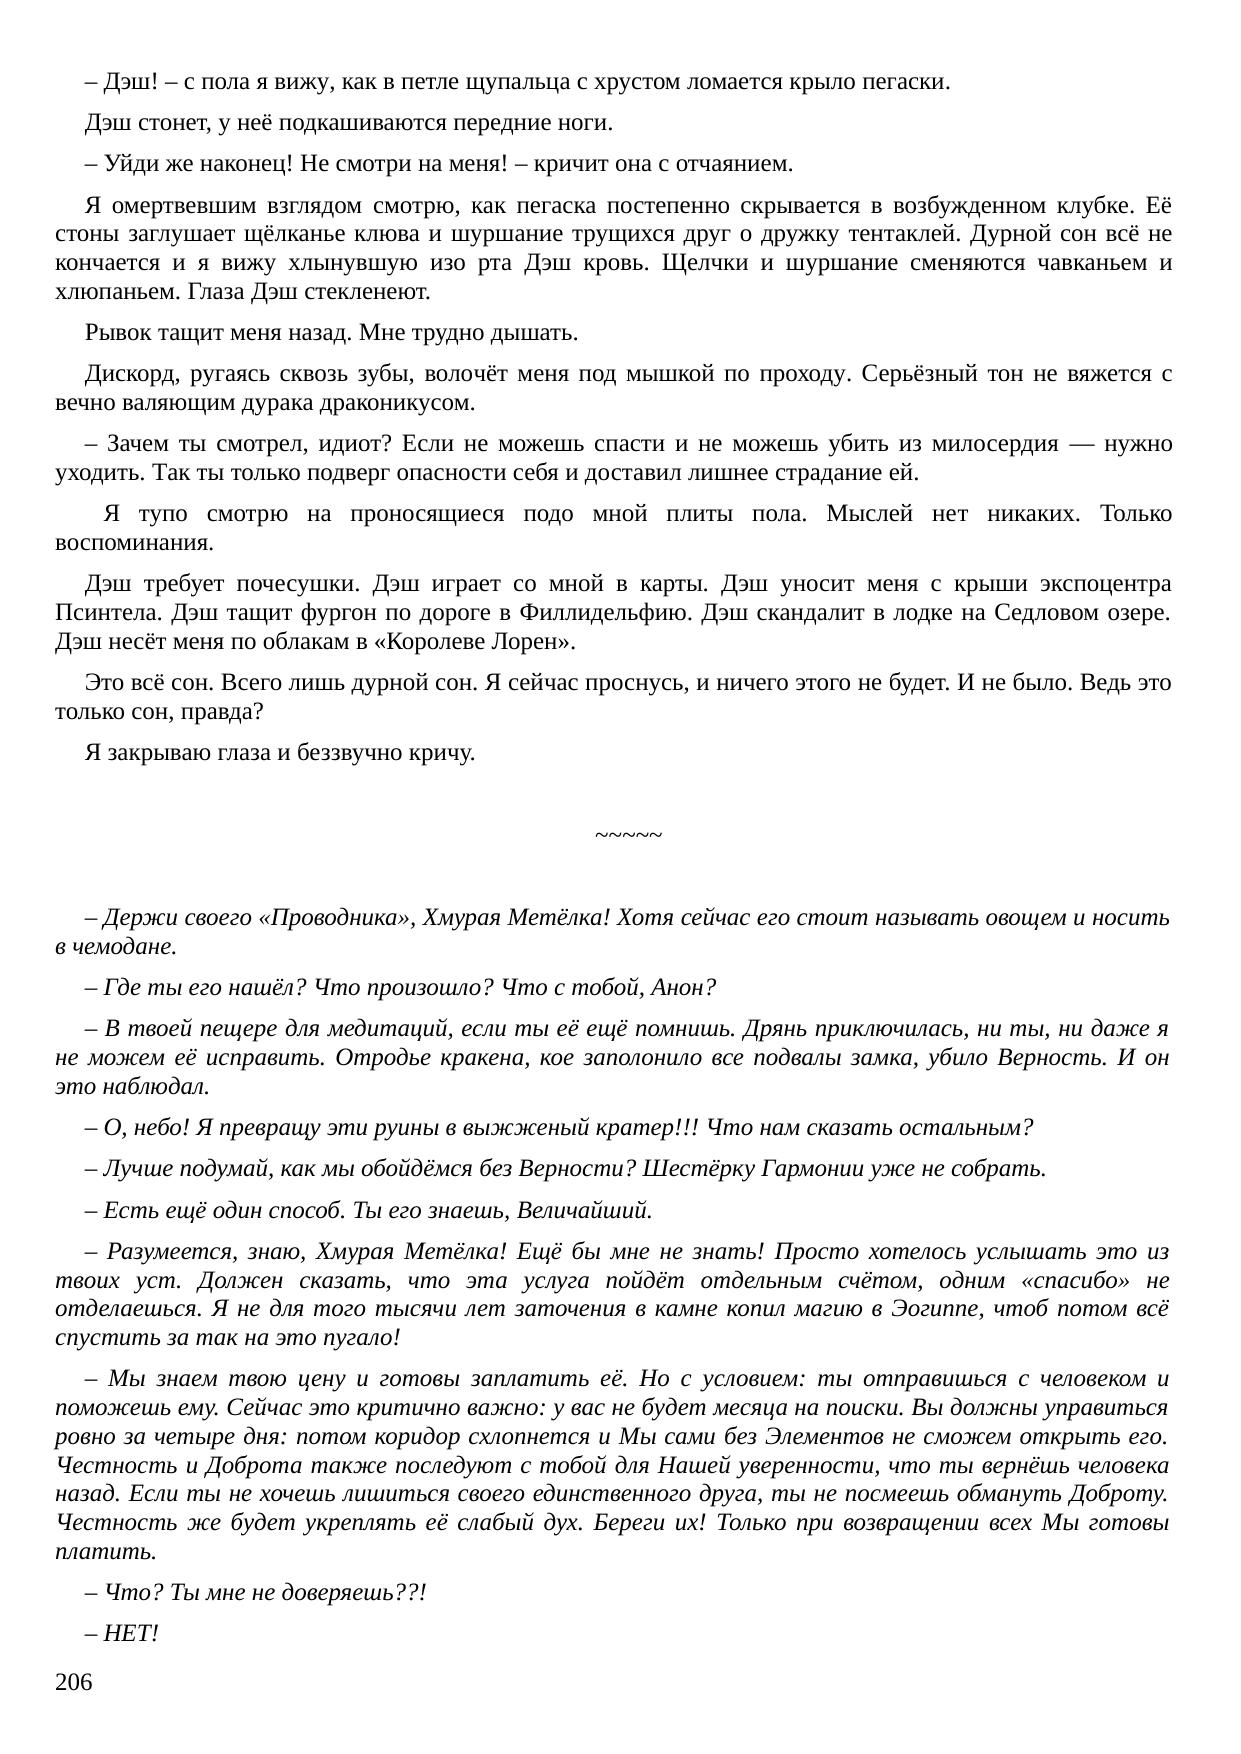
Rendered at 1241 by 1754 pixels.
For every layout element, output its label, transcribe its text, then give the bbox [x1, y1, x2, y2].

text – Разумеется, знаю, Хмурая Метёлка! Ещё бы мне не знать! Просто хотелось услышать это из твоих уст. Должен сказать, что эта услуга пойдёт отдельным счётом, одним «спасибо» не отделаешься. Я не для того тысячи лет заточения в камне копил магию в Эогиппе, чтоб потом всё спустить за так на это пугало! [55, 1236, 1173, 1351]
text – Мы знаем твою цену и готовы заплатить её. Но с условием: ты отправишься с человеком и поможешь ему. Сейчас это критично важно: у вас не будет месяца на поиски. Вы должны управиться ровно за четыре дня: потом коридор схлопнется и Мы сами без Элементов не сможем открыть его. Честность и Доброта также последуют с тобой для Нашей уверенности, что ты вернёшь человека назад. Если ты не хочешь лишиться своего единственного друга, ты не посмеешь обмануть Доброту. Честность же будет укреплять её слабый дух. Береги их! Только при возвращении всех Мы готовы платить. [55, 1363, 1173, 1565]
text Я тупо смотрю на проносящиеся подо мной плиты пола. Мыслей нет никаких. Только воспоминания. [55, 498, 1173, 556]
text – Где ты его нашёл? Что произошло? Что с тобой, Анон? [55, 972, 1173, 1001]
text Дэш требует почесушки. Дэш играет со мной в карты. Дэш уносит меня с крыши экспоцентра Псинтела. Дэш тащит фургон по дороге в Филлидельфию. Дэш скандалит в лодке на Седловом озере. Дэш несёт меня по облакам в «Королеве Лорен». [55, 568, 1173, 655]
text Рывок тащит меня назад. Мне трудно дышать. [55, 317, 1173, 346]
text – Держи своего «Проводника», Хмурая Метёлка! Хотя сейчас его стоит называть овощем и носить в чемодане. [55, 902, 1173, 960]
text Это всё сон. Всего лишь дурной сон. Я сейчас проснусь, и ничего этого не будет. И не было. Ведь это только сон, правда? [55, 667, 1173, 725]
text Я закрываю глаза и беззвучно кричу. [55, 737, 1173, 766]
text – Лучше подумай, как мы обойдёмся без Верности? Шестёрку Гармонии уже не собрать. [55, 1153, 1173, 1182]
text – Дэш! – с пола я вижу, как в петле щупальца с хрустом ломается крыло пегаски. [55, 66, 1173, 95]
text Я омертвевшим взглядом смотрю, как пегаска постепенно скрывается в возбужденном клубке. Её стоны заглушает щёлканье клюва и шуршание трущихся друг о дружку тентаклей. Дурной сон всё не кончается и я вижу хлынувшую изо рта Дэш кровь. Щелчки и шуршание сменяются чавканьем и хлюпаньем. Глаза Дэш стекленеют. [55, 190, 1173, 305]
text Дискорд, ругаясь сквозь зубы, волочёт меня под мышкой по проходу. Серьёзный тон не вяжется с вечно валяющим дурака драконикусом. [55, 358, 1173, 416]
text – В твоей пещере для медитаций, если ты её ещё помнишь. Дрянь приключилась, ни ты, ни даже я не можем её исправить. Отродье кракена, кое заполонило все подвалы замка, убило Верность. И он это наблюдал. [55, 1013, 1173, 1100]
text – Что? Ты мне не доверяешь??! [55, 1577, 1173, 1606]
text – Есть ещё один способ. Ты его знаешь, Величайший. [55, 1195, 1173, 1223]
text ~~~~~ [55, 820, 1173, 848]
text – Уйди же наконец! Не смотри на меня! – кричит она с отчаянием. [55, 148, 1173, 177]
text Дэш стонет, у неё подкашиваются передние ноги. [55, 107, 1173, 136]
text – Зачем ты смотрел, идиот? Если не можешь спасти и не можешь убить из милосердия — нужно уходить. Так ты только подверг опасности себя и доставил лишнее страдание ей. [55, 428, 1173, 486]
text – НЕТ! [55, 1618, 1173, 1647]
text – О, небо! Я превращу эти руины в выжженый кратер!!! Что нам сказать остальным? [55, 1112, 1173, 1141]
